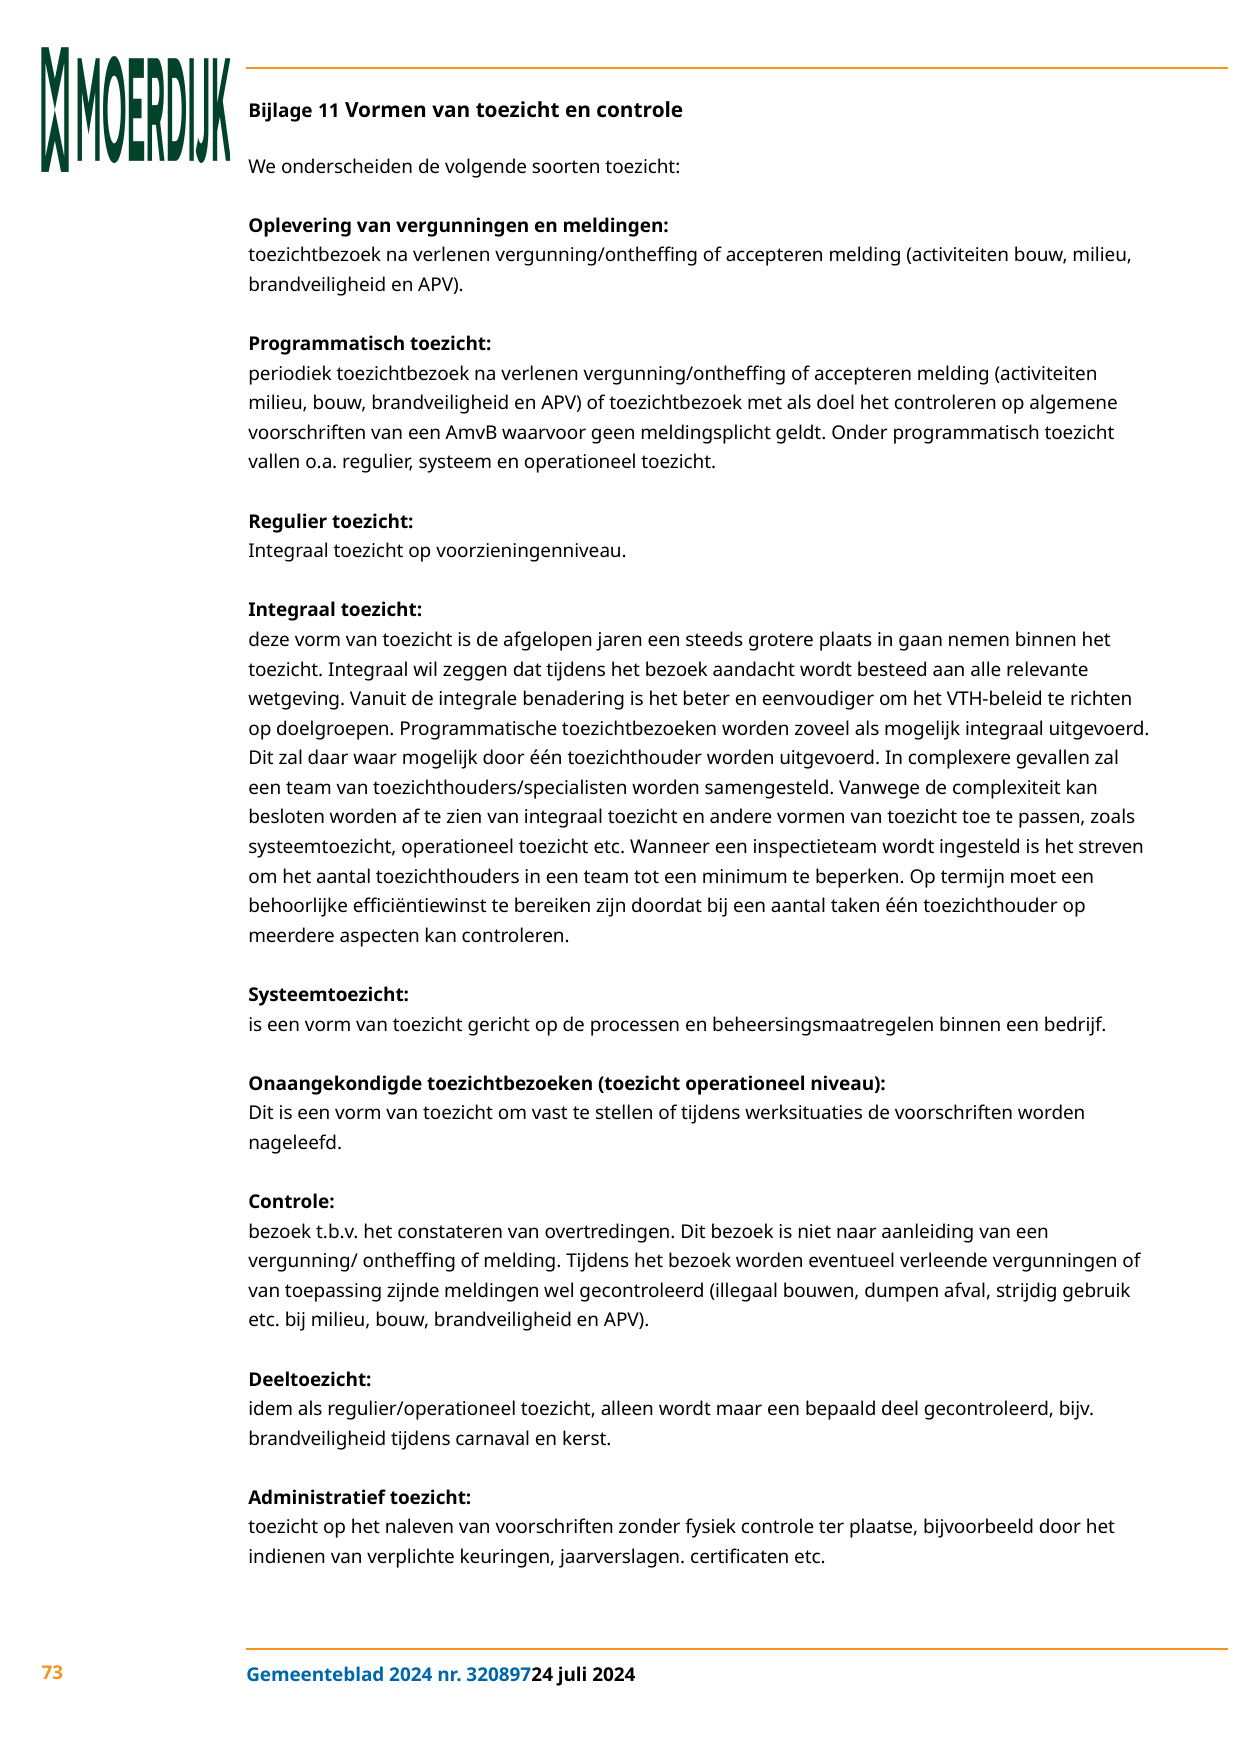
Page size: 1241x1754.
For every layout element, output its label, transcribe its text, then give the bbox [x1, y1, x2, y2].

text bezoek t.b.v. het constateren van overtredingen. Dit bezoek is niet naar aanleiding van een vergunning/ ontheffing of melding. Tijdens het bezoek worden eventueel verleende vergunningen of van toepassing zijnde meldingen wel gecontroleerd (illegaal bouwen, dumpen afval, strijdig gebruik etc. bij milieu, bouw, brandveiligheid en APV). [248, 1218, 1152, 1332]
text Onaangekondigde toezichtbezoeken (toezicht operationeel niveau): [248, 1070, 1152, 1096]
text Integraal toezicht op voorzieningenniveau. [248, 537, 1152, 563]
text Integraal toezicht: [248, 597, 1152, 622]
text Programmatisch toezicht: [248, 330, 1152, 356]
text idem als regulier/operationeel toezicht, alleen wordt maar een bepaald deel gecontroleerd, bijv. brandveiligheid tijdens carnaval en kerst. [248, 1395, 1152, 1451]
text Oplevering van vergunningen en meldingen: [248, 212, 1152, 238]
text is een vorm van toezicht gericht op de processen en beheersingsmaatregelen binnen een bedrijf. [248, 1011, 1152, 1037]
text Controle: [248, 1188, 1152, 1214]
text We onderscheiden de volgende soorten toezicht: [248, 153, 1152, 179]
text Regulier toezicht: [248, 508, 1152, 534]
text Systeemtoezicht: [248, 981, 1152, 1007]
text Deeltoezicht: [248, 1366, 1152, 1392]
text toezicht op het naleven van voorschriften zonder fysiek controle ter plaatse, bijvoorbeeld door het indienen van verplichte keuringen, jaarverslagen. certificaten etc. [248, 1514, 1152, 1569]
text deze vorm van toezicht is de afgelopen jaren een steeds grotere plaats in gaan nemen binnen het toezicht. Integraal wil zeggen dat tijdens het bezoek aandacht wordt besteed aan alle relevante wetgeving. Vanuit de integrale benadering is het beter en eenvoudiger om het VTH-beleid te richten op doelgroepen. Programmatische toezichtbezoeken worden zoveel als mogelijk integraal uitgevoerd. Dit zal daar waar mogelijk door één toezichthouder worden uitgevoerd. In complexere gevallen zal een team van toezichthouders/specialisten worden samengesteld. Vanwege de complexiteit kan besloten worden af te zien van integraal toezicht en andere vormen van toezicht toe te passen, zoals systeemtoezicht, operationeel toezicht etc. Wanneer een inspectieteam wordt ingesteld is het streven om het aantal toezichthouders in een team tot een minimum te beperken. Op termijn moet een behoorlijke efficiëntiewinst te bereiken zijn doordat bij een aantal taken één toezichthouder op meerdere aspecten kan controleren. [248, 626, 1152, 948]
text Dit is een vorm van toezicht om vast te stellen of tijdens werksituaties de voorschriften worden nageleefd. [248, 1099, 1152, 1155]
text periodiek toezichtbezoek na verlenen vergunning/ontheffing of accepteren melding (activiteiten milieu, bouw, brandveiligheid en APV) of toezichtbezoek met als doel het controleren op algemene voorschriften van een AmvB waarvoor geen meldingsplicht geldt. Onder programmatisch toezicht vallen o.a. regulier, systeem en operationeel toezicht. [248, 360, 1152, 474]
picture [41, 47, 231, 172]
text Bijlage 11 Vormen van toezicht en controle [248, 95, 1152, 123]
text toezichtbezoek na verlenen vergunning/ontheffing of accepteren melding (activiteiten bouw, milieu, brandveiligheid en APV). [248, 242, 1152, 297]
text Administratief toezicht: [248, 1484, 1152, 1510]
